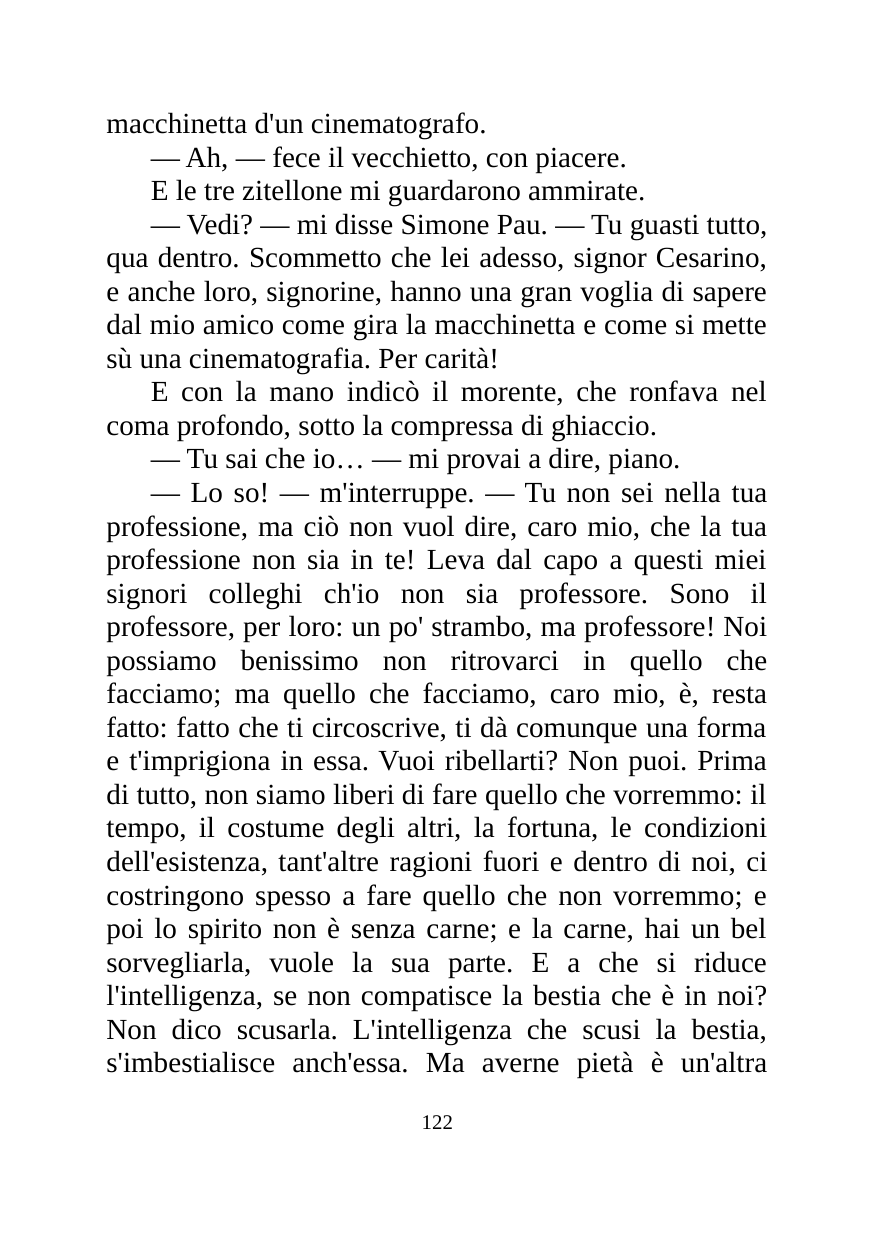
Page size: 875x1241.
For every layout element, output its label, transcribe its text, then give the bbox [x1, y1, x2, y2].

text macchinetta d'un cinematografo. [106, 106, 768, 140]
text — Tu sai che io… — mi provai a dire, piano. [106, 442, 768, 475]
text — Lo so! — m'interruppe. — Tu non sei nella tua professione, ma ciò non vuol dire, caro mio, che la tua professione non sia in te! Leva dal capo a questi miei signori colleghi ch'io non sia professore. Sono il professore, per loro: un po' strambo, ma professore! Noi possiamo benissimo non ritrovarci in quello che facciamo; ma quello che facciamo, caro mio, è, resta fatto: fatto che ti circoscrive, ti dà comunque una forma e t'imprigiona in essa. Vuoi ribellarti? Non puoi. Prima di tutto, non siamo liberi di fare quello che vorremmo: il tempo, il costume degli altri, la fortuna, le condizioni dell'esistenza, tant'altre ragioni fuori e dentro di noi, ci costringono spesso a fare quello che non vorremmo; e poi lo spirito non è senza carne; e la carne, hai un bel sorvegliarla, vuole la sua parte. E a che si riduce l'intelligenza, se non compatisce la bestia che è in noi? Non dico scusarla. L'intelligenza che scusi la bestia, s'imbestialisce anch'essa. Ma averne pietà è un'altra [106, 475, 768, 1079]
text — Ah, — fece il vecchietto, con piacere. [106, 140, 768, 173]
text E con la mano indicò il morente, che ronfava nel coma profondo, sotto la compressa di ghiaccio. [106, 374, 768, 442]
text E le tre zitellone mi guardarono ammirate. [106, 173, 768, 207]
text — Vedi? — mi disse Simone Pau. — Tu guasti tutto, qua dentro. Scommetto che lei adesso, signor Cesarino, e anche loro, signorine, hanno una gran voglia di sapere dal mio amico come gira la macchinetta e come si mette sù una cinematografia. Per carità! [106, 207, 768, 374]
